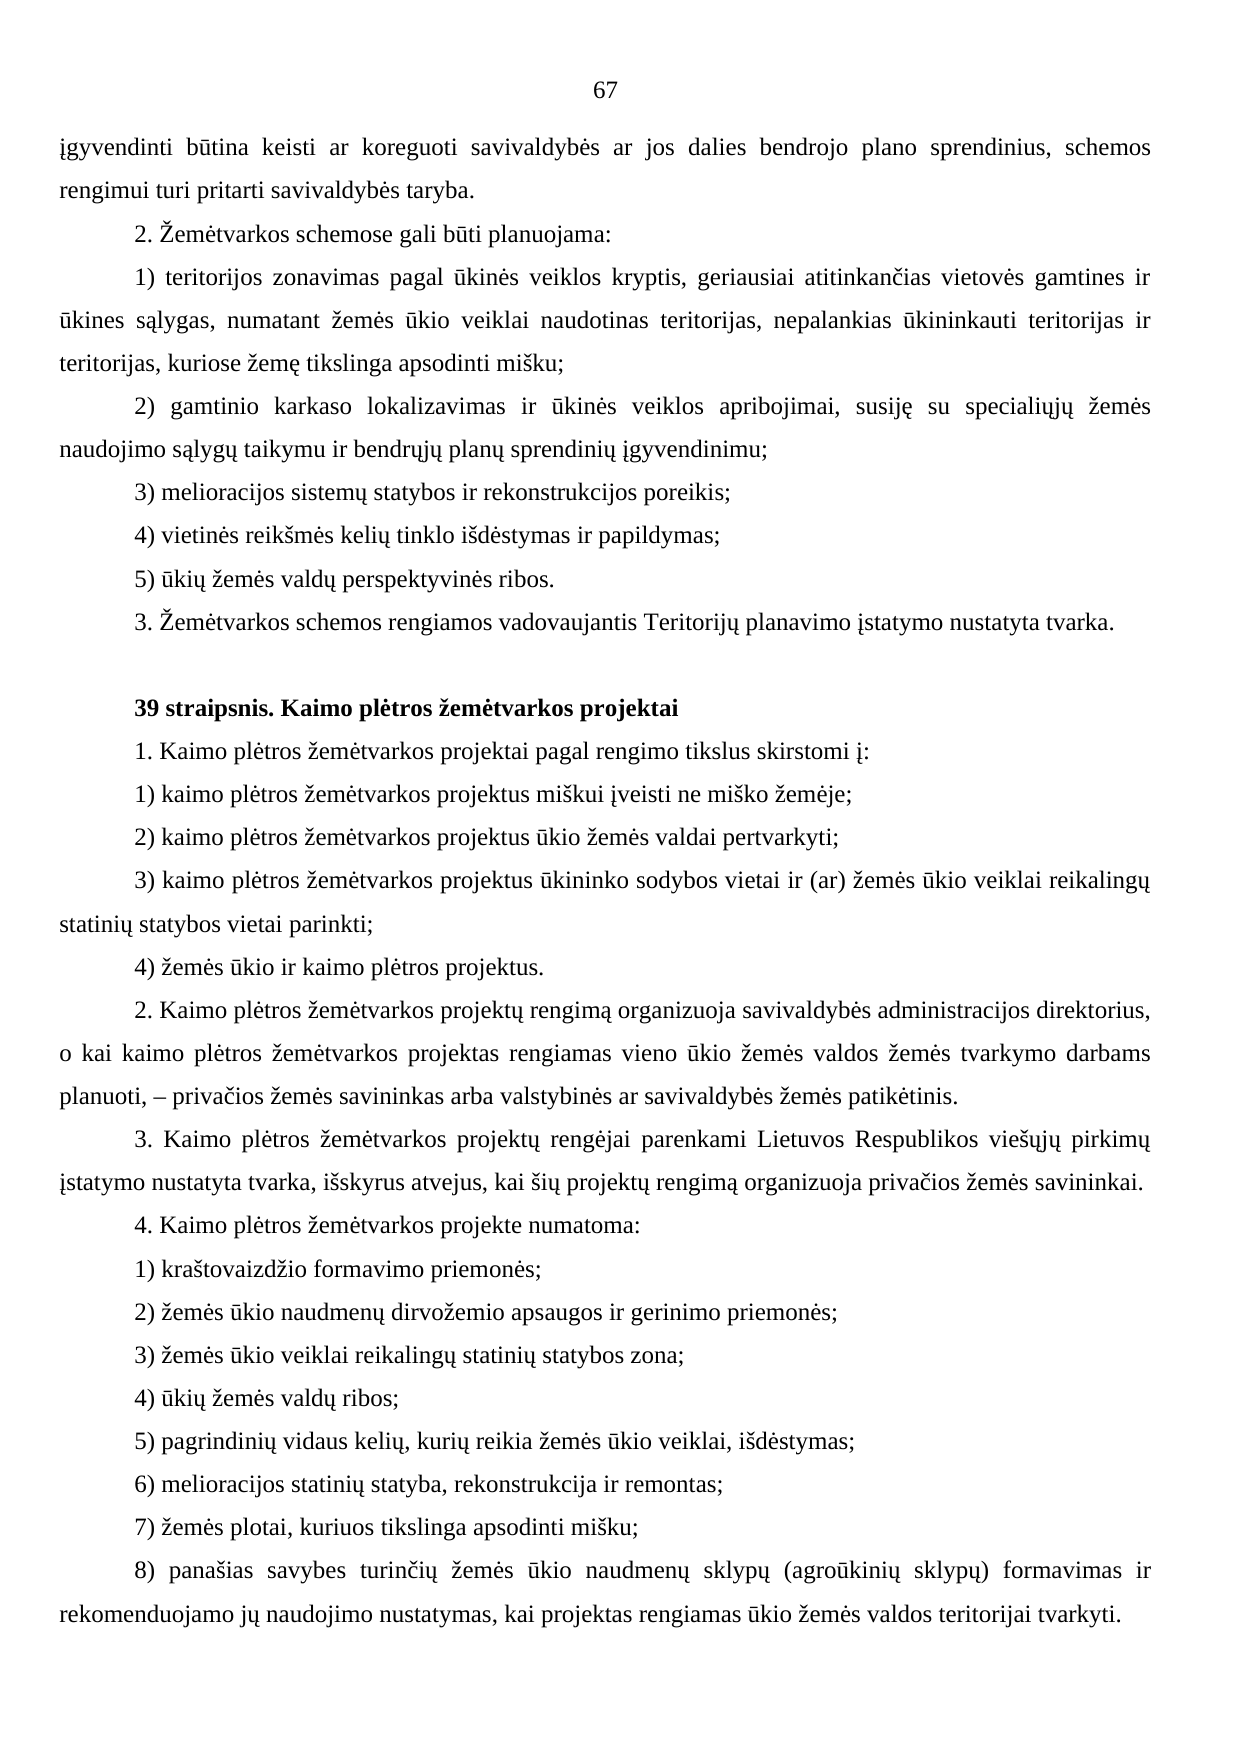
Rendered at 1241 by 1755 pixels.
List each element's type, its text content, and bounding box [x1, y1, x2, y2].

text 6) melioracijos statinių statyba, rekonstrukcija ir remontas; [59, 1469, 1152, 1498]
text 4. Kaimo plėtros žemėtvarkos projekte numatoma: [59, 1211, 1152, 1239]
text 7) žemės plotai, kuriuos tikslinga apsodinti mišku; [59, 1512, 1152, 1541]
text 3) žemės ūkio veiklai reikalingų statinių statybos zona; [59, 1340, 1152, 1369]
text 4) vietinės reikšmės kelių tinklo išdėstymas ir papildymas; [59, 521, 1152, 549]
text 3) melioracijos sistemų statybos ir rekonstrukcijos poreikis; [59, 477, 1152, 506]
text 1) kaimo plėtros žemėtvarkos projektus miškui įveisti ne miško žemėje; [59, 779, 1152, 808]
text 5) pagrindinių vidaus kelių, kurių reikia žemės ūkio veiklai, išdėstymas; [59, 1426, 1152, 1455]
text 2) žemės ūkio naudmenų dirvožemio apsaugos ir gerinimo priemonės; [59, 1297, 1152, 1326]
text 3. Žemėtvarkos schemos rengiamos vadovaujantis Teritorijų planavimo įstatymo nustatyta tvarka. [59, 607, 1152, 636]
text 2. Žemėtvarkos schemose gali būti planuojama: [59, 219, 1152, 247]
text 2) gamtinio karkaso lokalizavimas ir ūkinės veiklos apribojimai, susiję su specialiųjų žemės naudojimo sąlygų taikymu ir bendrųjų planų sprendinių įgyvendinimu; [59, 391, 1152, 463]
text 2) kaimo plėtros žemėtvarkos projektus ūkio žemės valdai pertvarkyti; [59, 822, 1152, 851]
text 39 straipsnis. Kaimo plėtros žemėtvarkos projektai [59, 693, 1152, 722]
text 1) teritorijos zonavimas pagal ūkinės veiklos kryptis, geriausiai atitinkančias vietovės gamtines ir ūkines sąlygas, numatant žemės ūkio veiklai naudotinas teritorijas, nepalankias ūkininkauti teritorijas ir teritorijas, kuriose žemę tikslinga apsodinti mišku; [59, 262, 1152, 377]
text 2. Kaimo plėtros žemėtvarkos projektų rengimą organizuoja savivaldybės administracijos direktorius, o kai kaimo plėtros žemėtvarkos projektas rengiamas vieno ūkio žemės valdos žemės tvarkymo darbams planuoti, – privačios žemės savininkas arba valstybinės ar savivaldybės žemės patikėtinis. [59, 995, 1152, 1110]
text 4) ūkių žemės valdų ribos; [59, 1383, 1152, 1412]
text įgyvendinti būtina keisti ar koreguoti savivaldybės ar jos dalies bendrojo plano sprendinius, schemos rengimui turi pritarti savivaldybės taryba. [59, 132, 1152, 204]
text 3. Kaimo plėtros žemėtvarkos projektų rengėjai parenkami Lietuvos Respublikos viešųjų pirkimų įstatymo nustatyta tvarka, išskyrus atvejus, kai šių projektų rengimą organizuoja privačios žemės savininkai. [59, 1124, 1152, 1196]
text 5) ūkių žemės valdų perspektyvinės ribos. [59, 564, 1152, 592]
text 1. Kaimo plėtros žemėtvarkos projektai pagal rengimo tikslus skirstomi į: [59, 736, 1152, 765]
text 3) kaimo plėtros žemėtvarkos projektus ūkininko sodybos vietai ir (ar) žemės ūkio veiklai reikalingų statinių statybos vietai parinkti; [59, 866, 1152, 937]
text 1) kraštovaizdžio formavimo priemonės; [59, 1254, 1152, 1282]
text 8) panašias savybes turinčių žemės ūkio naudmenų sklypų (agroūkinių sklypų) formavimas ir rekomenduojamo jų naudojimo nustatymas, kai projektas rengiamas ūkio žemės valdos teritorijai tvarkyti. [59, 1556, 1152, 1627]
text 4) žemės ūkio ir kaimo plėtros projektus. [59, 952, 1152, 981]
